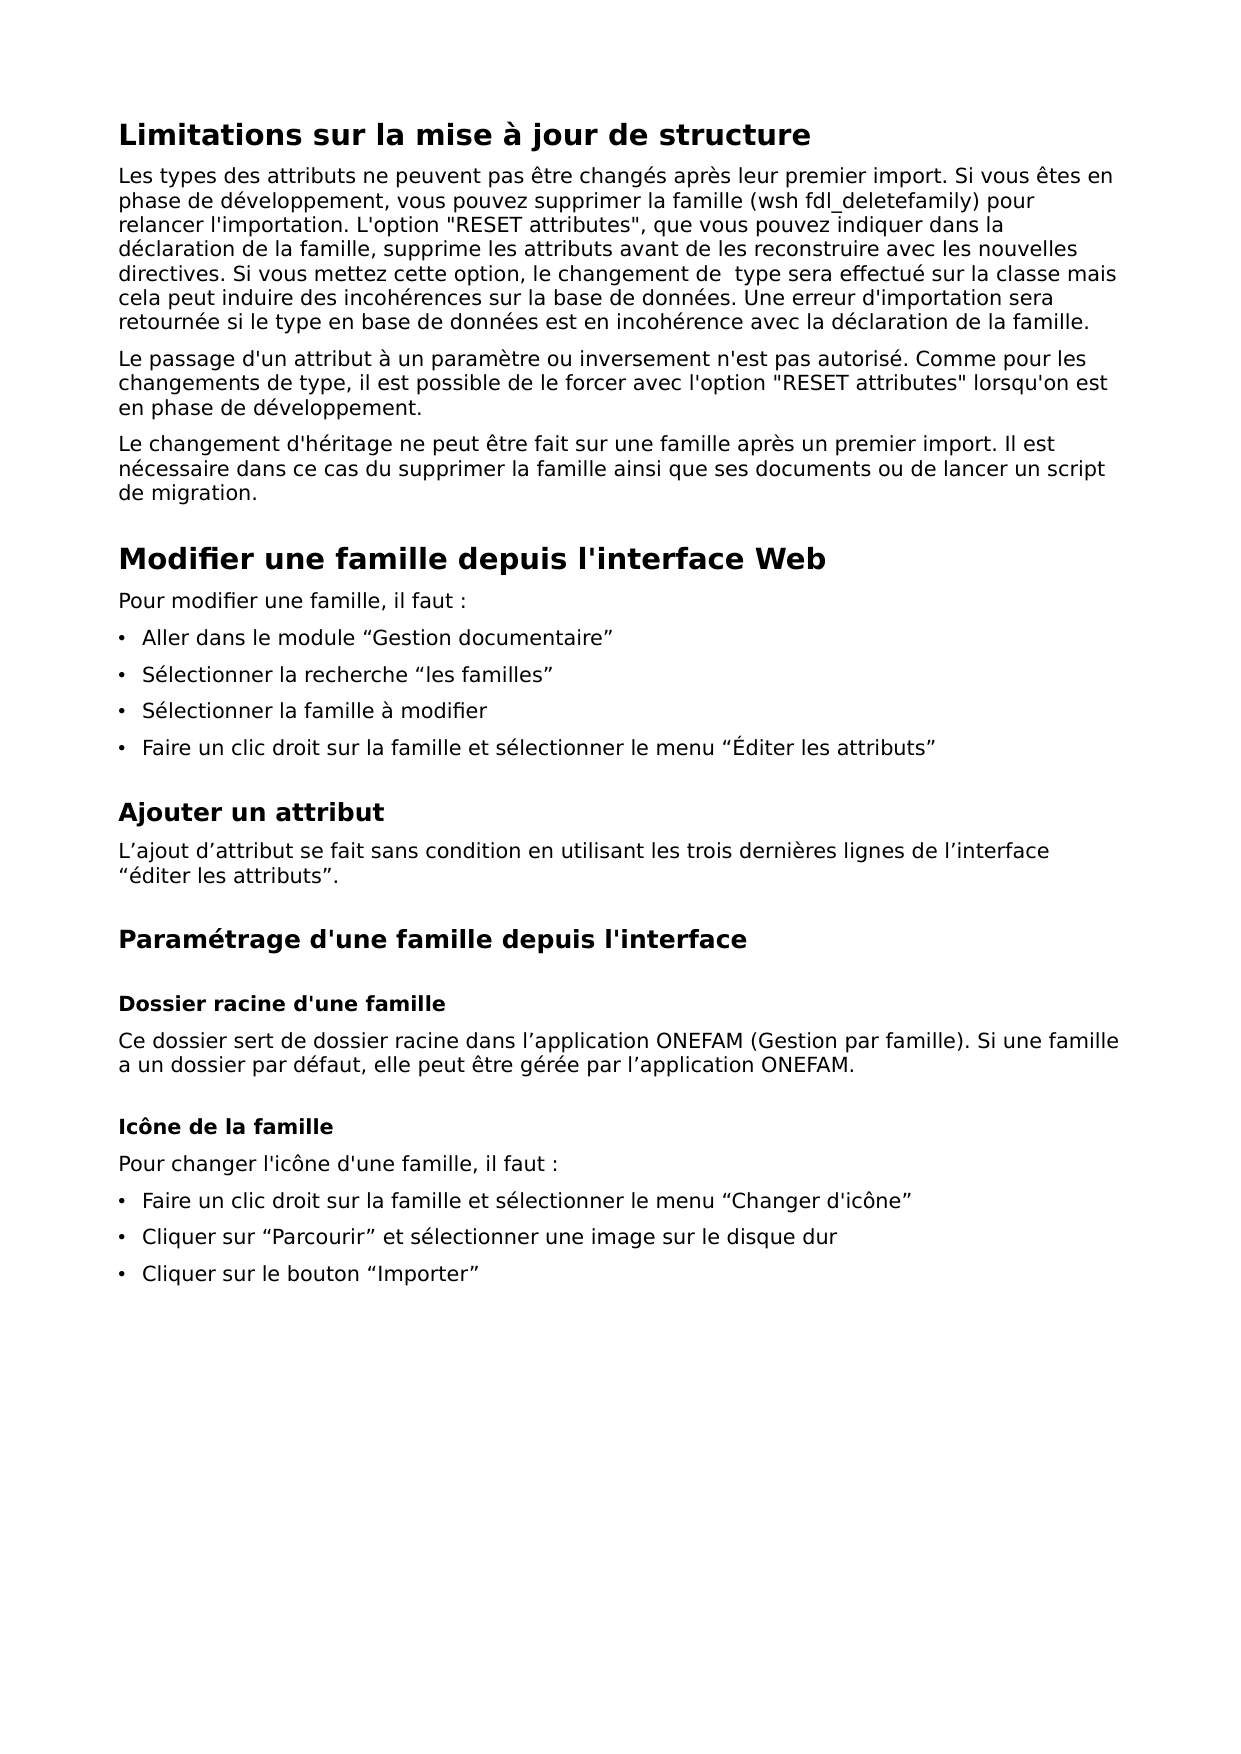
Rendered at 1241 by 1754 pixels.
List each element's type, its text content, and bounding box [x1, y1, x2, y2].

list Faire un clic droit sur la famille et sélectionner le menu “Changer d'icône” [118, 1189, 1122, 1213]
subtitle Modifier une famille depuis l'interface Web [118, 543, 1122, 577]
text Pour changer l'icône d'une famille, il faut : [118, 1152, 1122, 1176]
text Les types des attributs ne peuvent pas être changés après leur premier import. Si vous êtes en phase de développement, vous pouvez supprimer la famille (wsh fdl_deletefamily) pour relancer l'importation. L'option "RESET attributes", que vous pouvez indiquer dans la déclaration de la famille, supprime les attributs avant de les reconstruire avec les nouvelles directives. Si vous mettez cette option, le changement de type sera effectué sur la classe mais cela peut induire des incohérences sur la base de données. Une erreur d'importation sera retournée si le type en base de données est en incohérence avec la déclaration de la famille. [118, 164, 1122, 334]
list Cliquer sur le bouton “Importer” [118, 1262, 1122, 1286]
subtitle Dossier racine d'une famille [118, 992, 1122, 1017]
text Pour modifier une famille, il faut : [118, 589, 1122, 613]
list Sélectionner la famille à modifier [118, 699, 1122, 724]
subtitle Limitations sur la mise à jour de structure [118, 118, 1122, 152]
subtitle Icône de la famille [118, 1115, 1122, 1139]
text Le changement d'héritage ne peut être fait sur une famille après un premier import. Il est nécessaire dans ce cas du supprimer la famille ainsi que ses documents ou de lancer un script de migration. [118, 432, 1122, 505]
list Aller dans le module “Gestion documentaire” [118, 626, 1122, 650]
list Faire un clic droit sur la famille et sélectionner le menu “Éditer les attributs” [118, 736, 1122, 760]
list Cliquer sur “Parcourir” et sélectionner une image sur le disque dur [118, 1225, 1122, 1250]
text L’ajout d’attribut se fait sans condition en utilisant les trois dernières lignes de l’interface “éditer les attributs”. [118, 839, 1122, 888]
subtitle Paramétrage d'une famille depuis l'interface [118, 926, 1122, 955]
text Ce dossier sert de dossier racine dans l’application ONEFAM (Gestion par famille). Si une famille a un dossier par défaut, elle peut être gérée par l’application ONEFAM. [118, 1029, 1122, 1078]
text Le passage d'un attribut à un paramètre ou inversement n'est pas autorisé. Comme pour les changements de type, il est possible de le forcer avec l'option "RESET attributes" lorsqu'on est en phase de développement. [118, 347, 1122, 420]
list Sélectionner la recherche “les familles” [118, 663, 1122, 687]
subtitle Ajouter un attribut [118, 798, 1122, 827]
